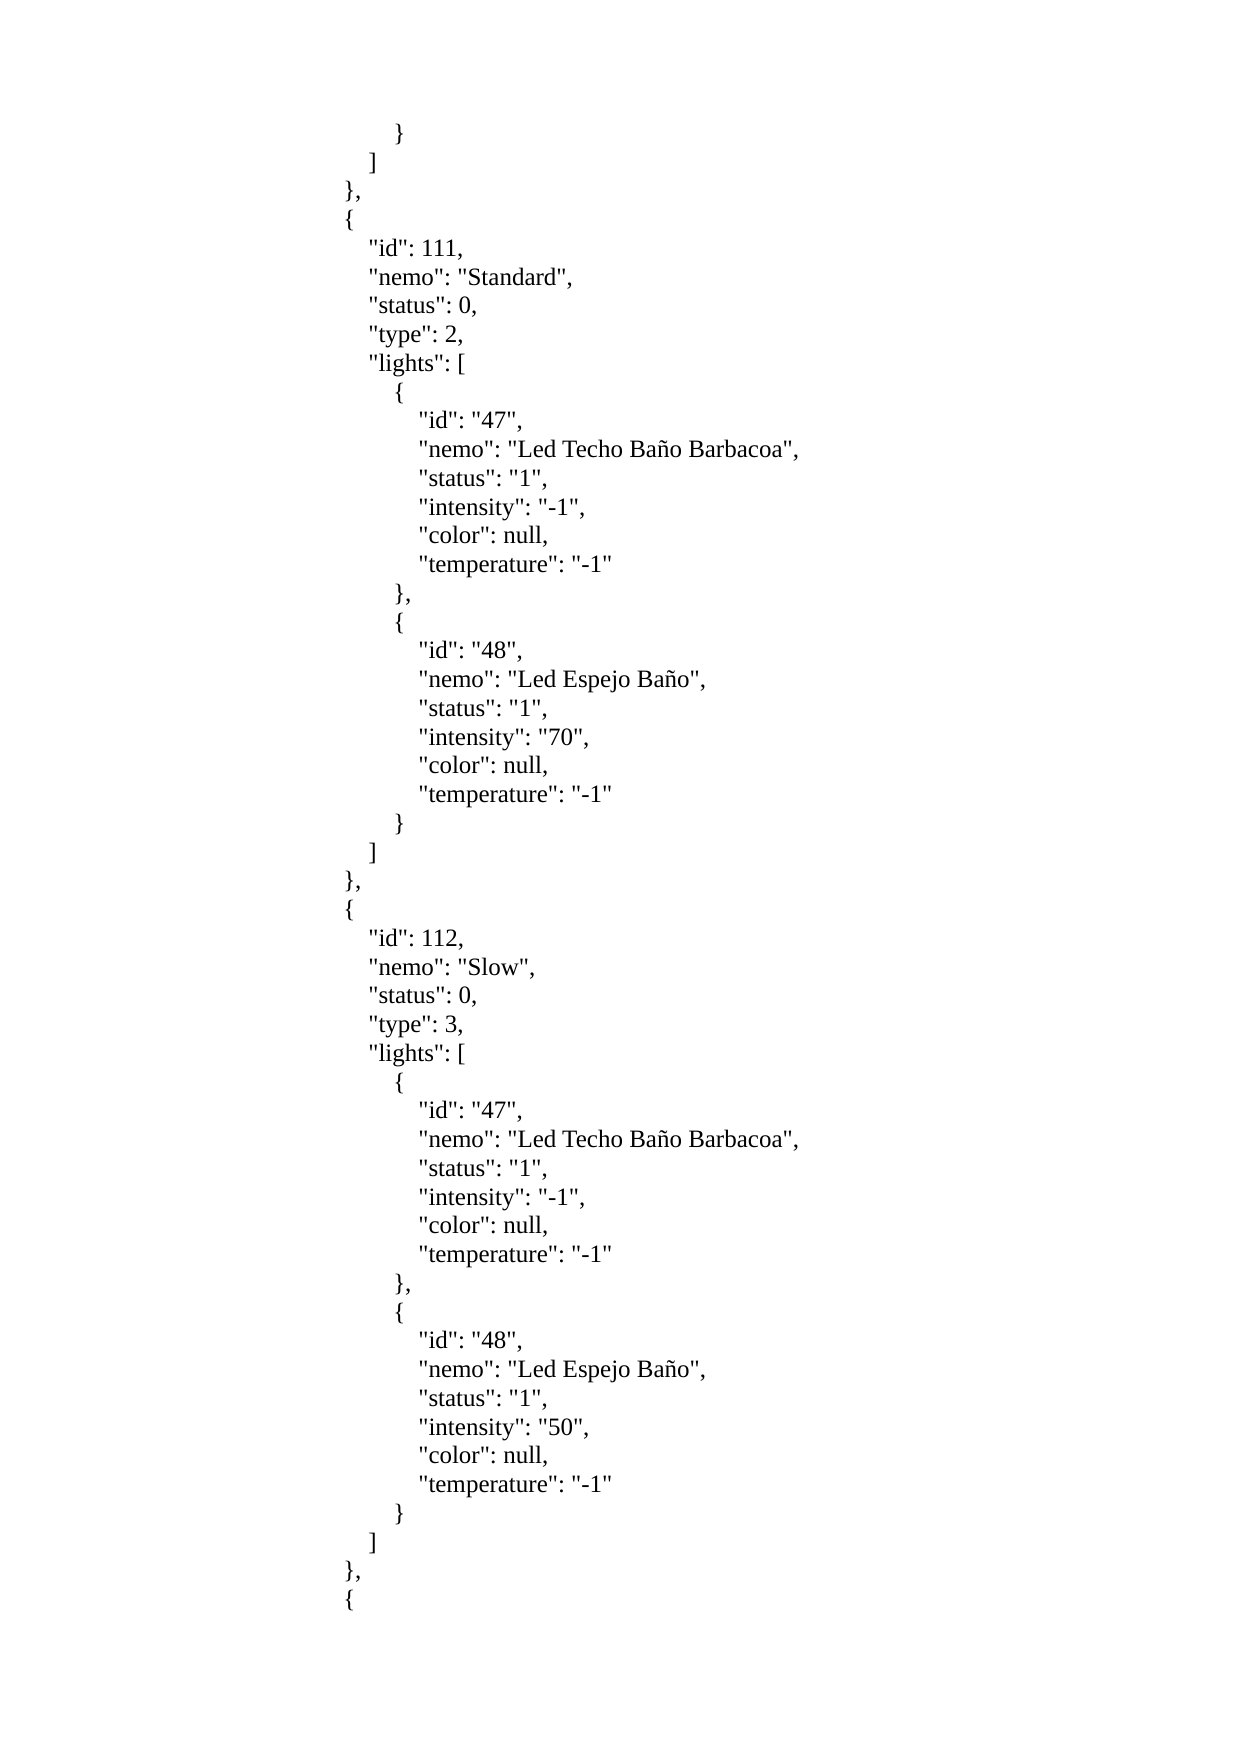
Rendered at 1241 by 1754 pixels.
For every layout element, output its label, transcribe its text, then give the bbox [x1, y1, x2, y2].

text "lights": [ [118, 1038, 1122, 1067]
text "status": "1", [118, 1153, 1122, 1182]
text ] [118, 837, 1122, 866]
text } [118, 808, 1122, 837]
text }, [118, 1556, 1122, 1584]
text } [118, 118, 1122, 147]
text "id": "47", [118, 406, 1122, 434]
text "color": null, [118, 1441, 1122, 1469]
text "type": 3, [118, 1009, 1122, 1038]
text "nemo": "Led Techo Baño Barbacoa", [118, 1124, 1122, 1153]
text "intensity": "-1", [118, 1182, 1122, 1211]
text "id": "48", [118, 636, 1122, 664]
text "status": 0, [118, 981, 1122, 1009]
text "id": 112, [118, 923, 1122, 952]
text "status": 0, [118, 291, 1122, 319]
text "intensity": "70", [118, 722, 1122, 751]
text { [118, 607, 1122, 636]
text "temperature": "-1" [118, 1469, 1122, 1498]
text "id": "47", [118, 1096, 1122, 1124]
text "nemo": "Led Techo Baño Barbacoa", [118, 434, 1122, 463]
text }, [118, 1268, 1122, 1297]
text "nemo": "Led Espejo Baño", [118, 1354, 1122, 1383]
text { [118, 1067, 1122, 1096]
text ] [118, 147, 1122, 176]
text { [118, 894, 1122, 923]
text "type": 2, [118, 319, 1122, 348]
text { [118, 204, 1122, 233]
text "lights": [ [118, 348, 1122, 377]
text "nemo": "Slow", [118, 952, 1122, 981]
text "id": 111, [118, 233, 1122, 262]
text "status": "1", [118, 463, 1122, 492]
text "color": null, [118, 751, 1122, 779]
text "temperature": "-1" [118, 779, 1122, 808]
text { [118, 1584, 1122, 1613]
text } [118, 1498, 1122, 1527]
text { [118, 377, 1122, 406]
text "temperature": "-1" [118, 549, 1122, 578]
text "nemo": "Standard", [118, 262, 1122, 291]
text ] [118, 1527, 1122, 1556]
text "nemo": "Led Espejo Baño", [118, 664, 1122, 693]
text "color": null, [118, 1211, 1122, 1239]
text "status": "1", [118, 1383, 1122, 1412]
text { [118, 1297, 1122, 1326]
text "color": null, [118, 521, 1122, 549]
text }, [118, 578, 1122, 607]
text "intensity": "-1", [118, 492, 1122, 521]
text }, [118, 866, 1122, 894]
text }, [118, 176, 1122, 204]
text "status": "1", [118, 693, 1122, 722]
text "intensity": "50", [118, 1412, 1122, 1441]
text "id": "48", [118, 1326, 1122, 1354]
text "temperature": "-1" [118, 1239, 1122, 1268]
